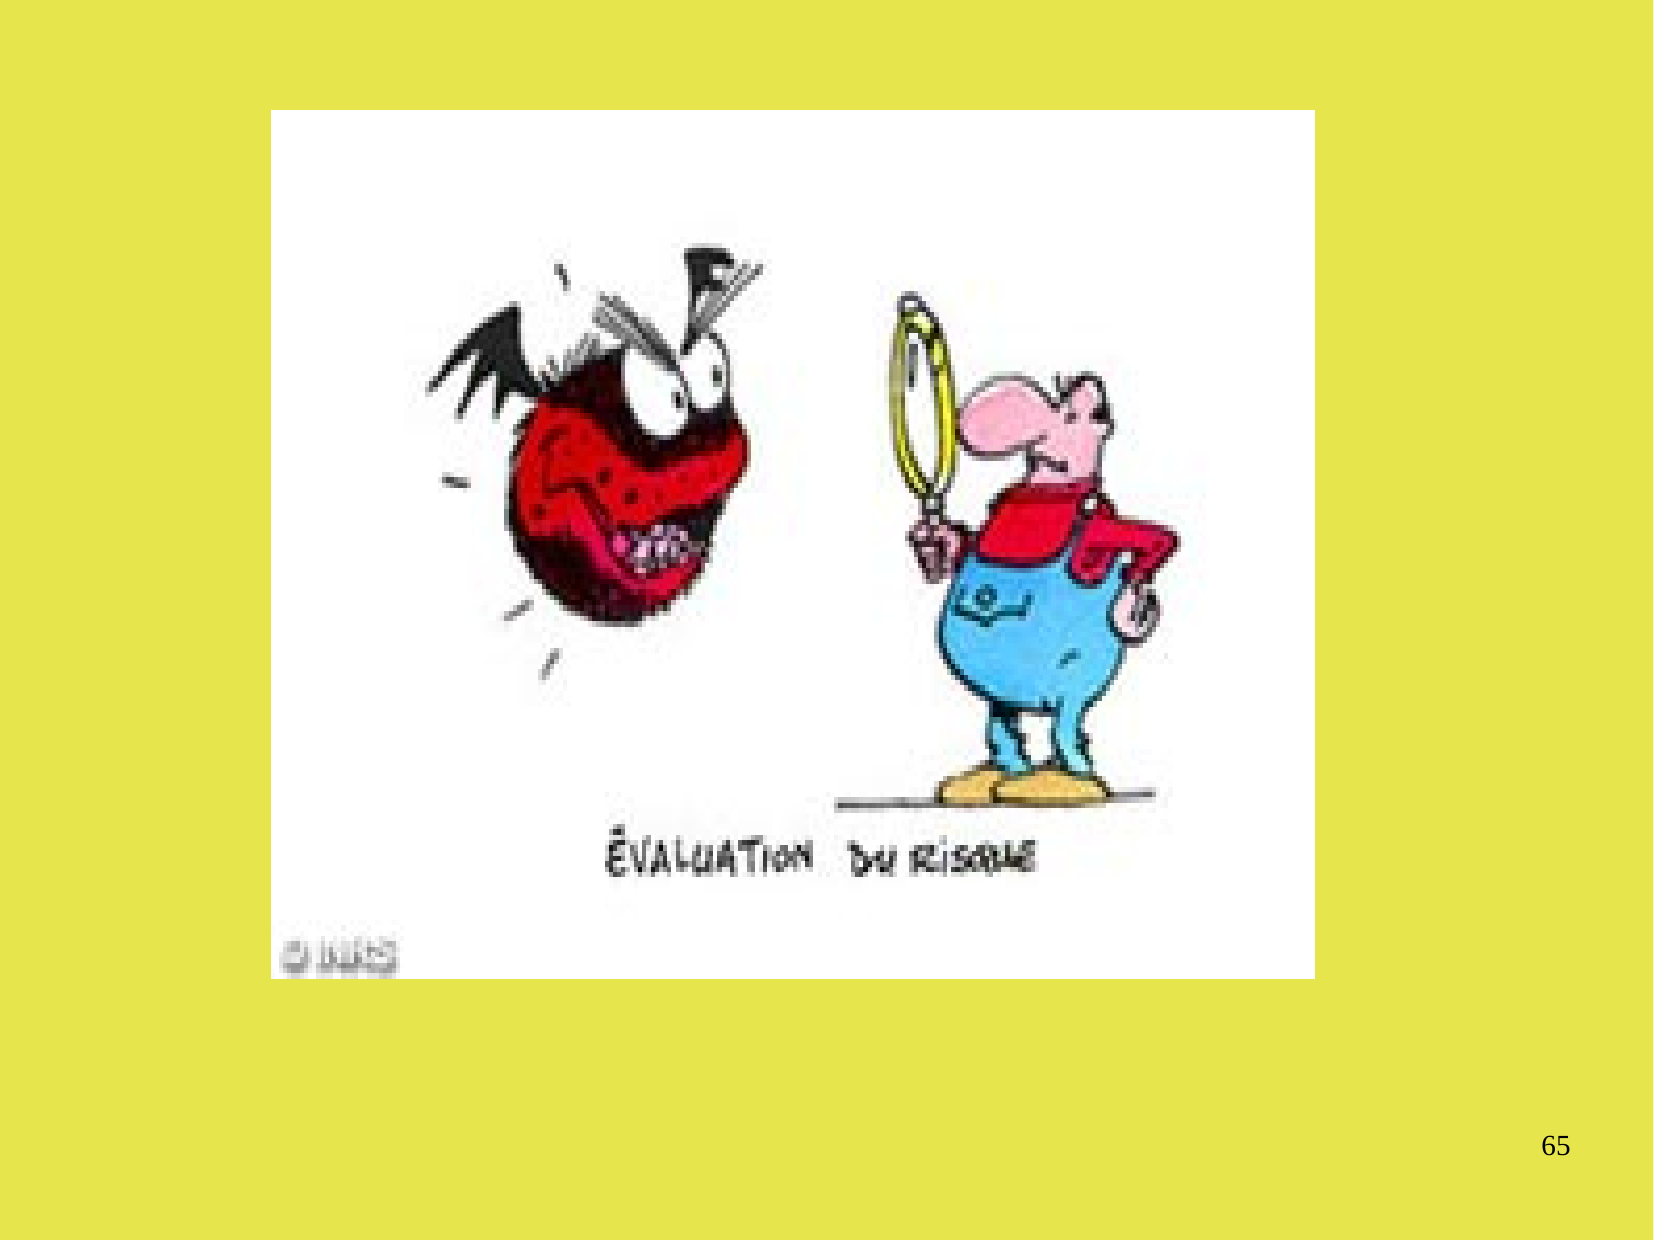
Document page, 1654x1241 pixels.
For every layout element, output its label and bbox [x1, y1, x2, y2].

picture [271, 110, 1315, 979]
